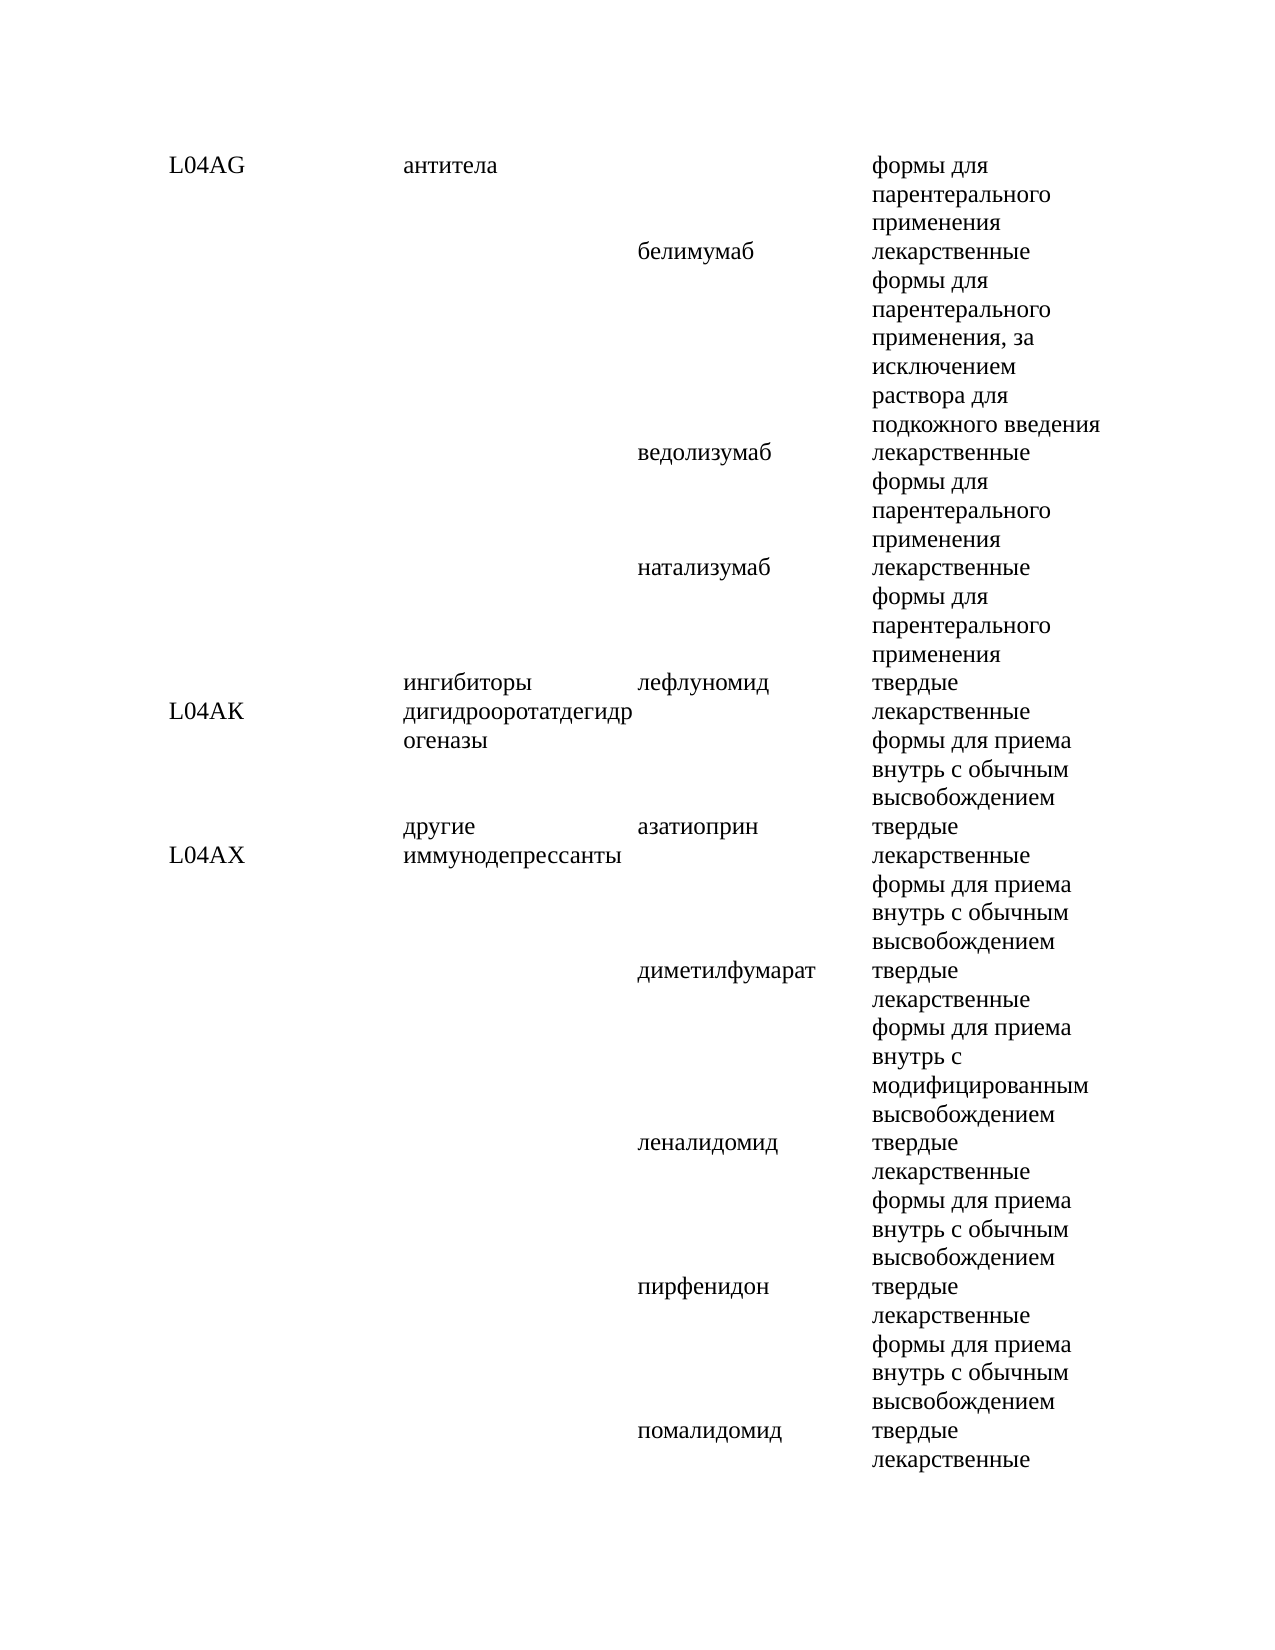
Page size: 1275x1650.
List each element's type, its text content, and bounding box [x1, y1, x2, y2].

table_cell диметилфумарат [638, 955, 872, 1127]
table_cell другие иммунодепрессанты [403, 811, 637, 1472]
table_cell твердые лекарственные формы для приема внутрь с обычным высвобождением [872, 1128, 1106, 1271]
table_cell лекарственные формы для парентерального применения [872, 438, 1106, 552]
table_cell твердые лекарственные формы для приема внутрь с модифицированным высвобождением [872, 955, 1106, 1127]
table_cell ведолизумаб [638, 438, 872, 552]
table_cell твердые лекарственные формы для приема внутрь с обычным высвобождением [872, 668, 1106, 811]
table_cell натализумаб [638, 553, 872, 667]
table_cell L04AG [169, 150, 403, 667]
table_cell L04AК [169, 668, 403, 811]
table_cell лекарственные формы для парентерального применения [872, 553, 1106, 667]
table_cell пирфенидон [638, 1271, 872, 1415]
table_cell азатиоприн [638, 811, 872, 955]
table_cell белимумаб [638, 236, 872, 437]
table_cell [638, 150, 872, 236]
table_cell леналидомид [638, 1128, 872, 1271]
table_cell лефлуномид [638, 668, 872, 811]
table_cell помалидомид [638, 1415, 872, 1472]
table_cell твердые лекарственные формы для приема внутрь с обычным высвобождением [872, 811, 1106, 955]
table_cell формы для парентерального применения [872, 150, 1106, 236]
table_cell L04AX [169, 811, 403, 1472]
table_cell твердые лекарственные [872, 1415, 1106, 1472]
table_cell ингибиторы дигидрооротатдегидрогеназы [403, 668, 637, 811]
table_cell антитела [403, 150, 637, 667]
table_cell лекарственные формы для парентерального применения, за исключением раствора для подкожного введения [872, 236, 1106, 437]
table_cell твердые лекарственные формы для приема внутрь с обычным высвобождением [872, 1271, 1106, 1415]
